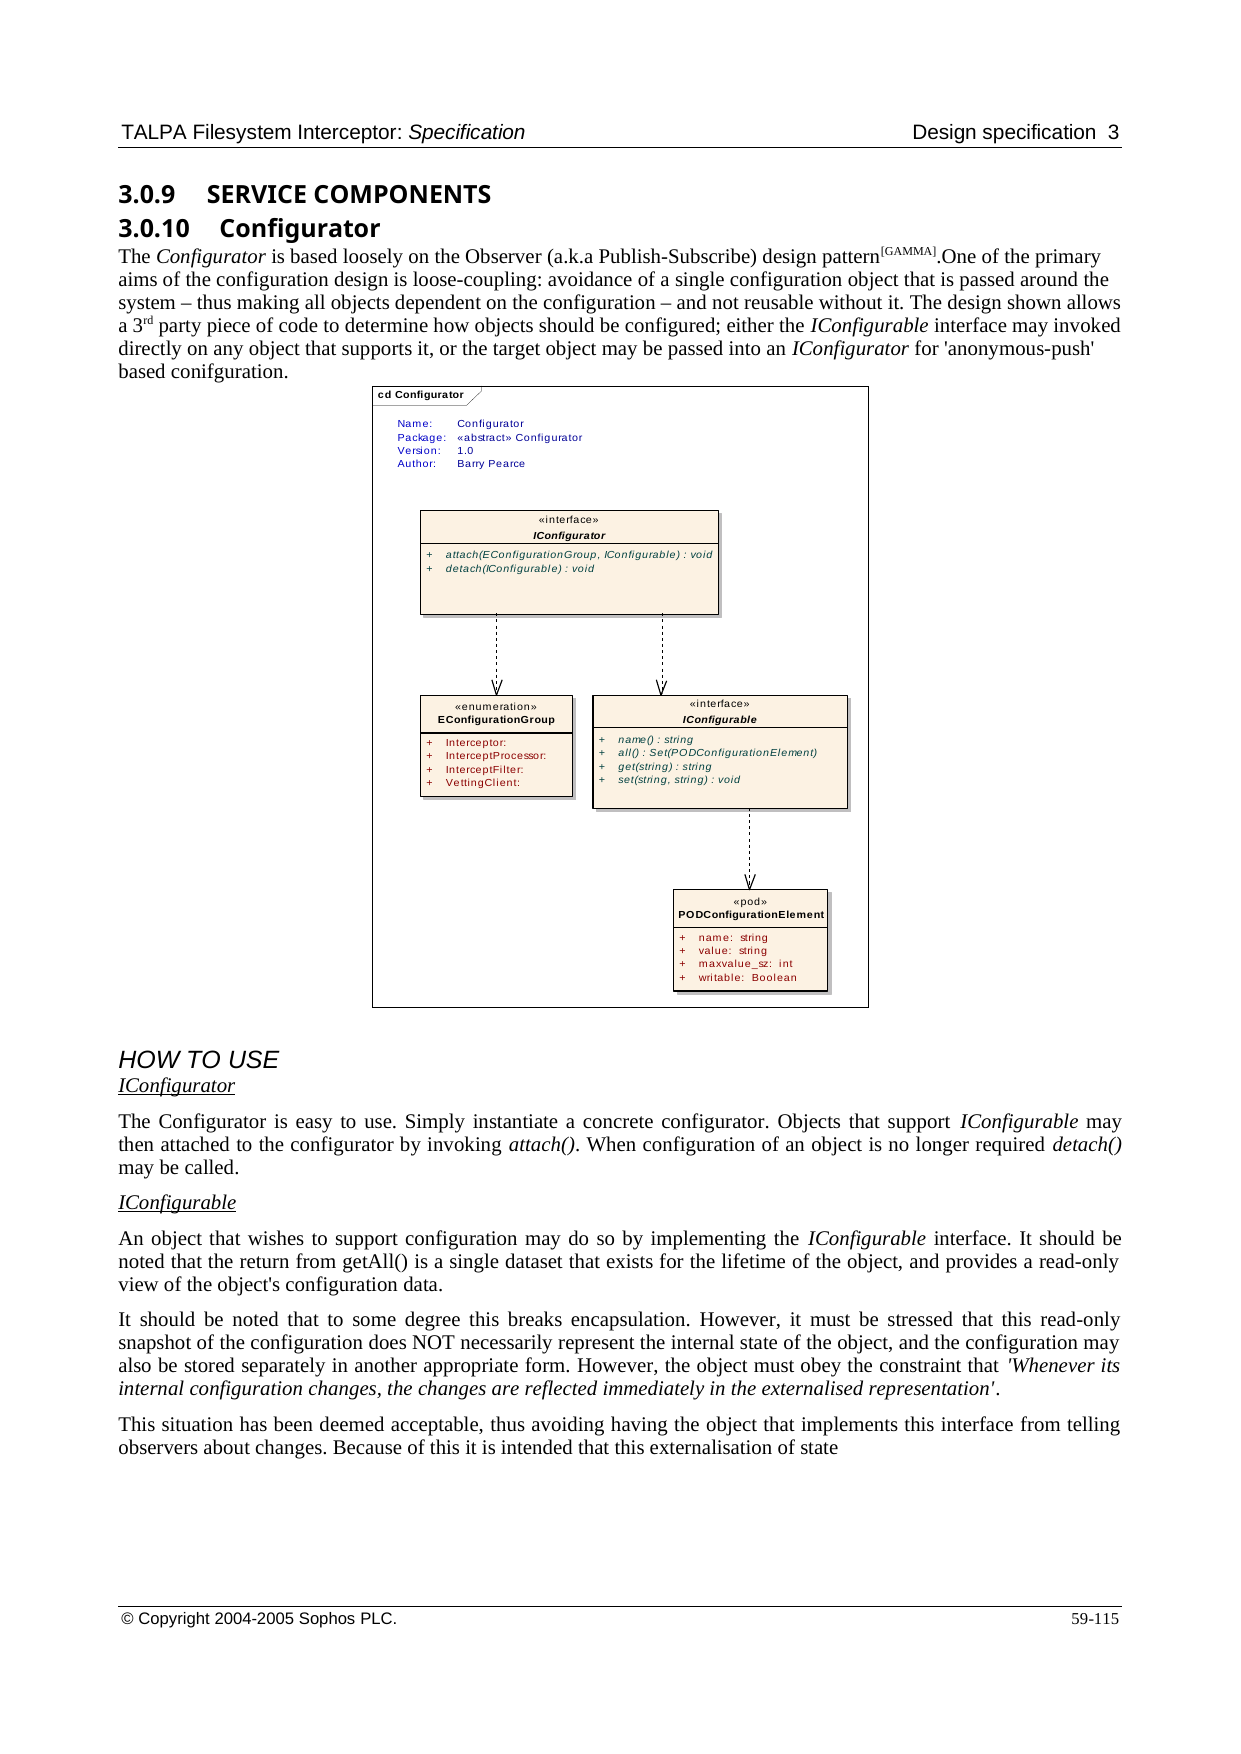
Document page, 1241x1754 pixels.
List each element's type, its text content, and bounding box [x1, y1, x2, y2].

text This situation has been deemed acceptable, thus avoiding having the object that implements this interface from telling observers about changes. Because of this it is intended that this externalisation of state [118, 1413, 1122, 1459]
text An object that wishes to support configuration may do so by implementing the IConfigurable interface. It should be noted that the return from getAll() is a single dataset that exists for the lifetime of the object, and provides a read-only view of the object's configuration data. [118, 1227, 1122, 1296]
text The Configurator is based loosely on the Observer (a.k.a Publish-Subscribe) design pattern[GAMMA].One of the primary aims of the configuration design is loose-coupling: avoidance of a single configuration object that is passed around the system – thus making all objects dependent on the configuration – and not reusable without it. The design shown allows a 3rd party piece of code to determine how objects should be configured; either the IConfigurable interface may invoked directly on any object that supports it, or the target object may be passed into an IConfigurator for 'anonymous-push' based conifguration. [118, 245, 1122, 383]
subtitle SERVICE COMPONENTS [118, 177, 1122, 211]
text IConfigurator [118, 1074, 1122, 1097]
text HOW TO USE [118, 1046, 1122, 1074]
subtitle Configurator [118, 211, 1122, 245]
text The Configurator is easy to use. Simply instantiate a concrete configurator. Objects that support IConfigurable may then attached to the configurator by invoking attach(). When configuration of an object is no longer required detach() may be called. [118, 1109, 1122, 1179]
text IConfigurable [118, 1191, 1122, 1214]
text It should be noted that to some degree this breaks encapsulation. However, it must be stressed that this read-only snapshot of the configuration does NOT necessarily represent the internal state of the object, and the configuration may also be stored separately in another appropriate form. However, the object must obey the constraint that 'Whenever its internal configuration changes, the changes are reflected immediately in the externalised representation'. [118, 1308, 1122, 1400]
